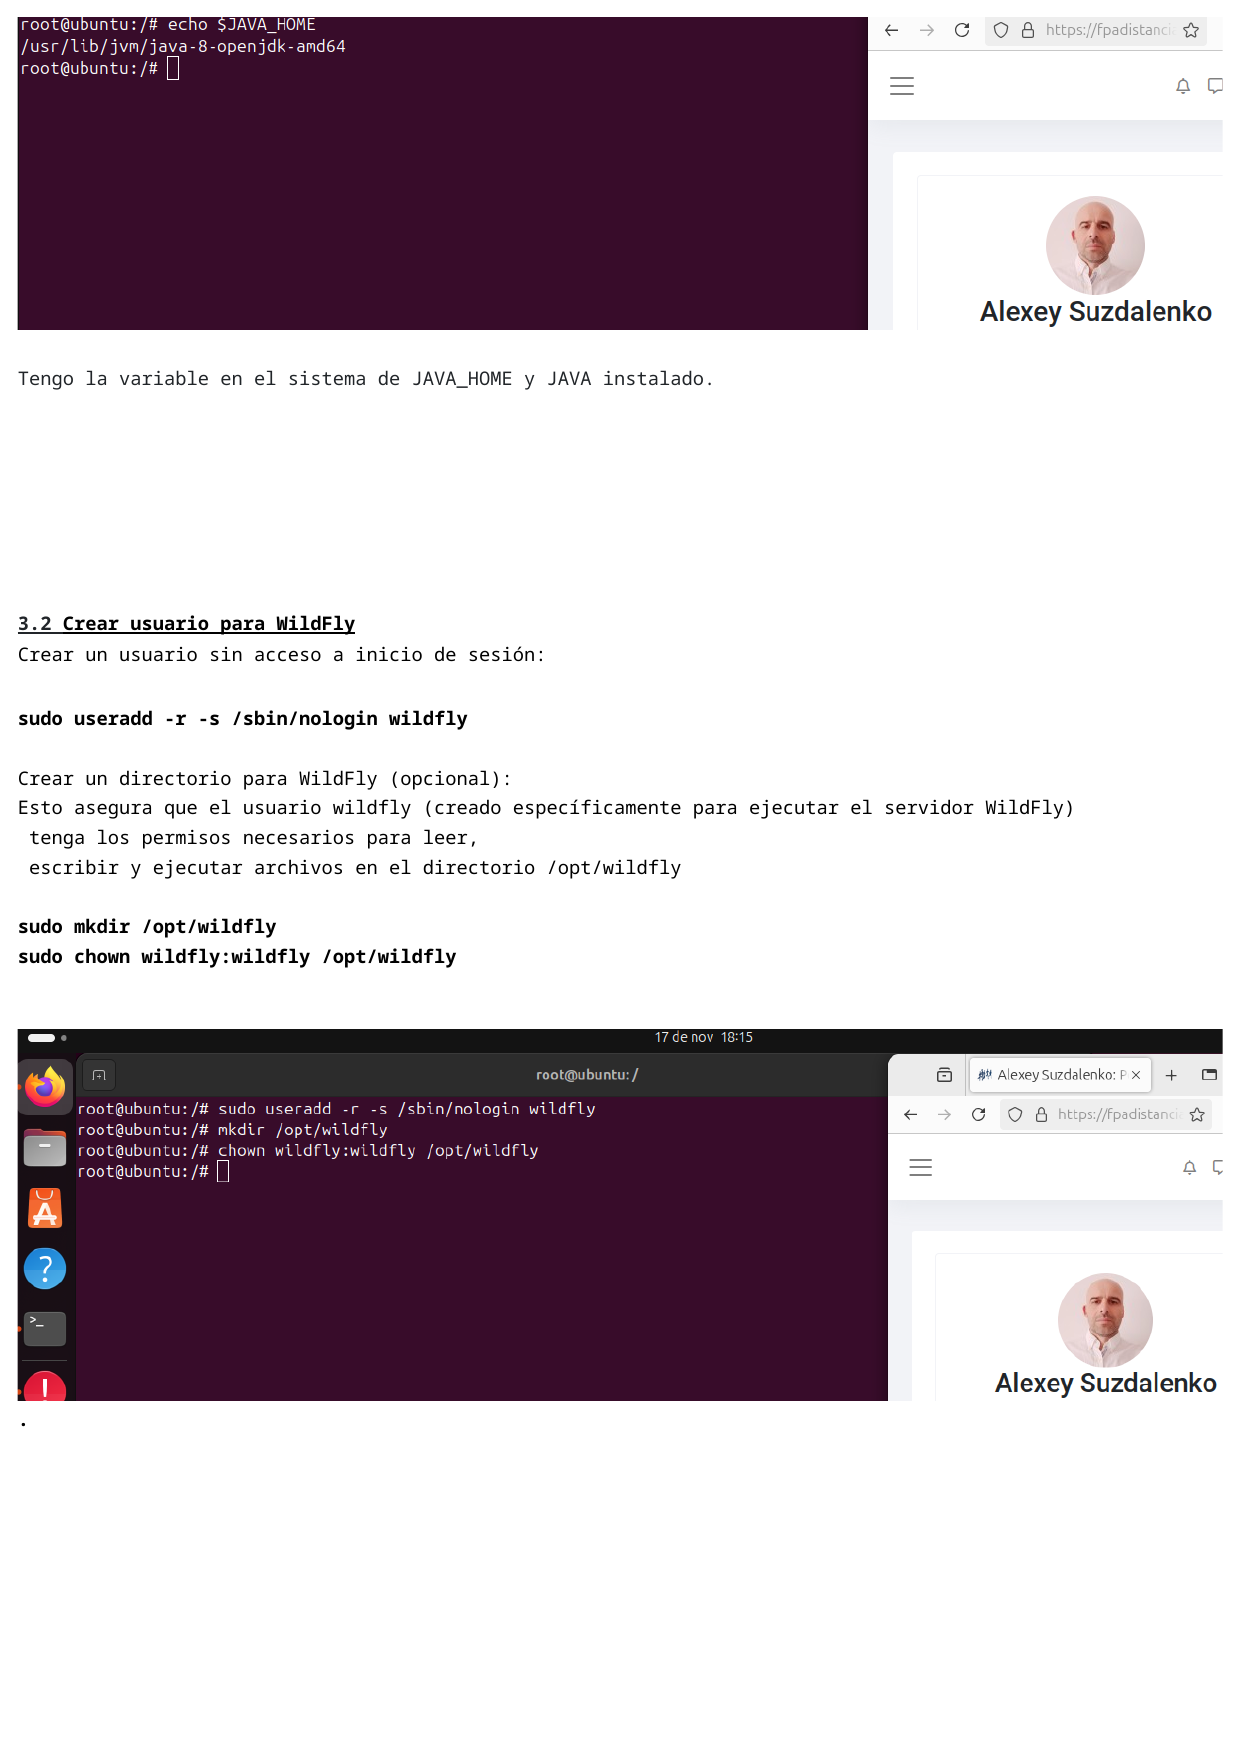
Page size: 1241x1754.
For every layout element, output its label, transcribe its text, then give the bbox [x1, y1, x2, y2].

text . [18, 1401, 1222, 1432]
picture [17, 17, 1223, 330]
text Tengo la variable en el sistema de JAVA_HOME y JAVA instalado. [18, 365, 1222, 391]
text sudo mkdir /opt/wildfly [18, 909, 1222, 939]
picture [17, 1029, 1223, 1401]
text sudo useradd -r -s /sbin/nologin wildfly [18, 701, 1222, 731]
text 3.2 Crear usuario para WildFly [18, 610, 1222, 636]
text tenga los permisos necesarios para leer, [18, 820, 1222, 850]
text Esto asegura que el usuario wildfly (creado específicamente para ejecutar el servidor WildFly) [18, 790, 1222, 820]
text Crear un directorio para WildFly (opcional): [18, 761, 1222, 790]
text escribir y ejecutar archivos en el directorio /opt/wildfly [18, 850, 1222, 879]
text sudo chown wildfly:wildfly /opt/wildfly [18, 939, 1222, 968]
text Crear un usuario sin acceso a inicio de sesión: [18, 641, 1222, 667]
